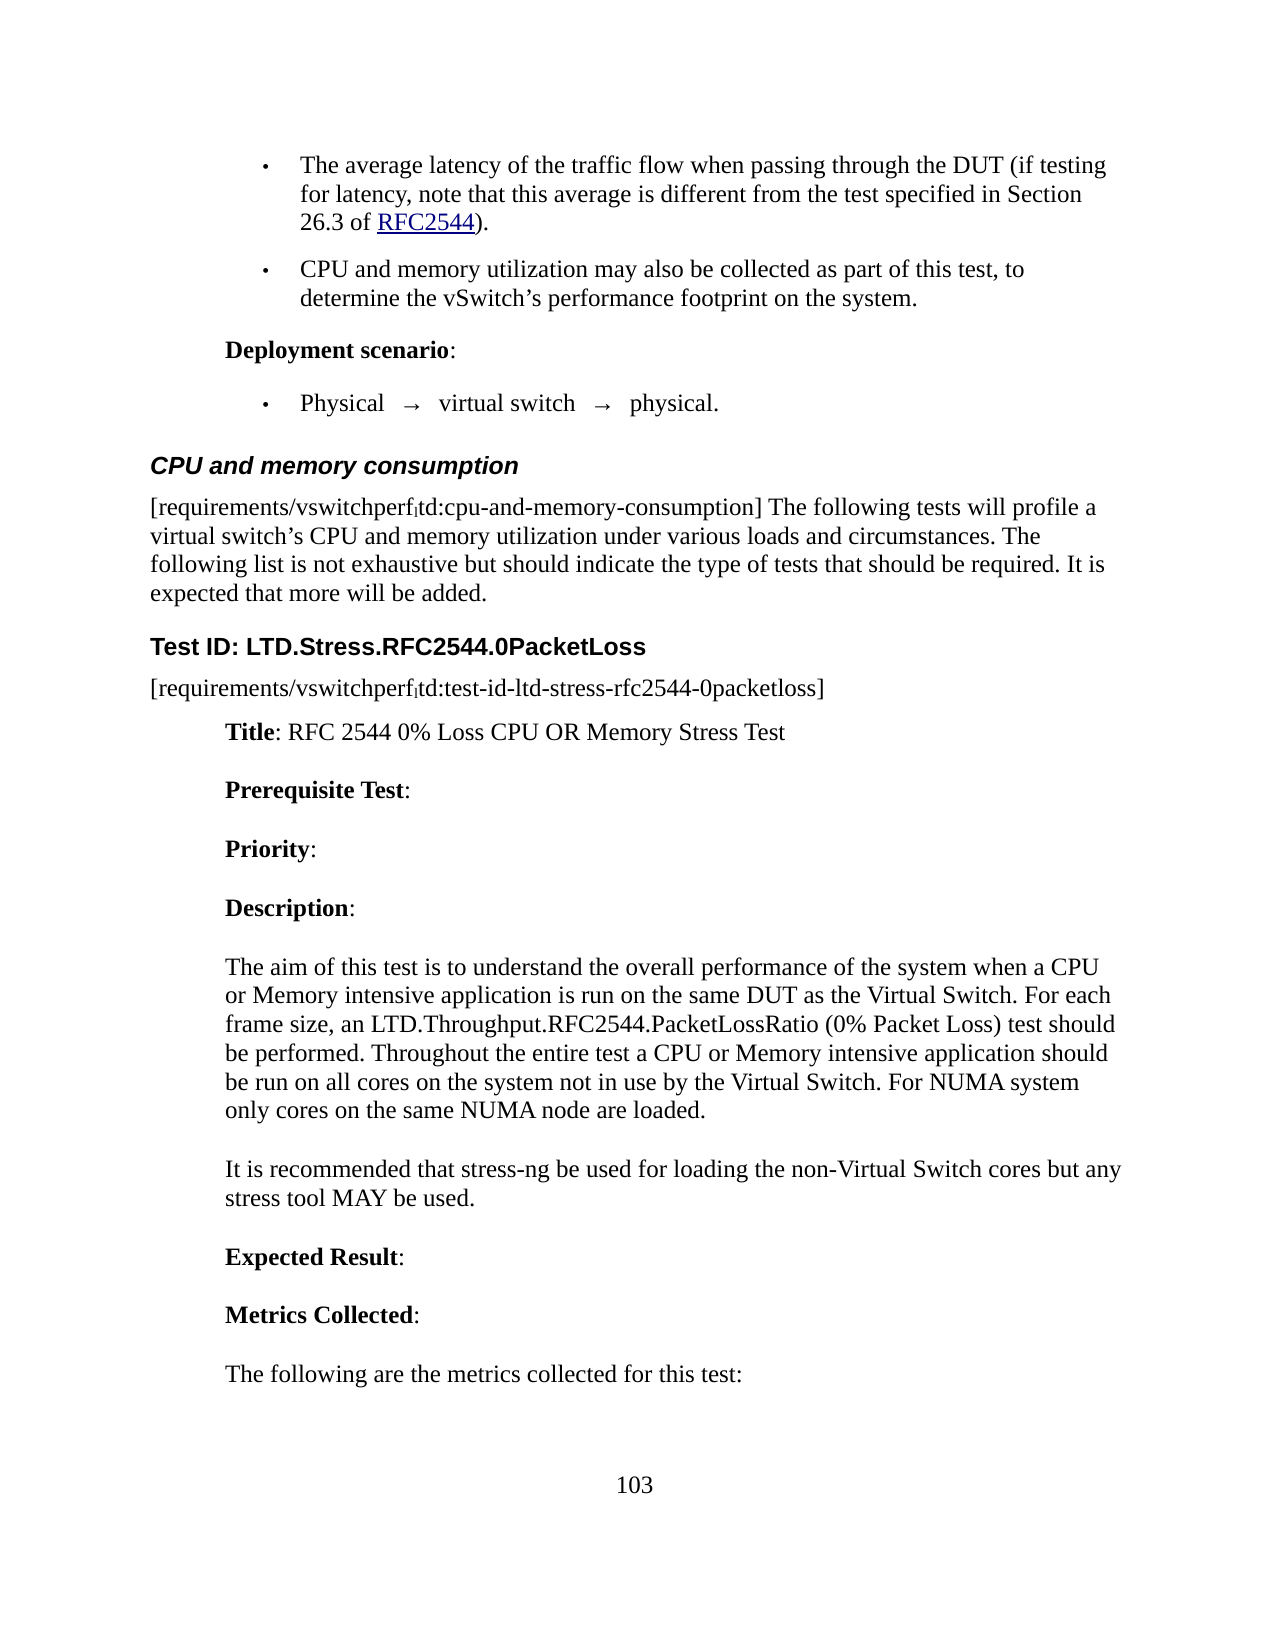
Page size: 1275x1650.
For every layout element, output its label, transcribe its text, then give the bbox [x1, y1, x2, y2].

text The aim of this test is to understand the overall performance of the system when a CPU or Memory intensive application is run on the same DUT as the Virtual Switch. For each frame size, an LTD.Throughput.RFC2544.PacketLossRatio (0% Packet Loss) test should be performed. Throughout the entire test a CPU or Memory intensive application should be run on all cores on the system not in use by the Virtual Switch. For NUMA system only cores on the same NUMA node are loaded. [225, 952, 1125, 1124]
text Metrics Collected: [225, 1301, 1125, 1329]
subtitle CPU and memory consumption [150, 451, 1125, 479]
text It is recommended that stress-ng be used for loading the non-Virtual Switch cores but any stress tool MAY be used. [225, 1154, 1125, 1212]
text Expected Result: [225, 1242, 1125, 1271]
text Deployment scenario: [225, 336, 1125, 364]
text Priority: [225, 834, 1125, 863]
list The average latency of the traffic flow when passing through the DUT (if testing for latency, note that this average is different from the test specified in Section 26.3 of RFC2544). [262, 150, 1125, 236]
text Prerequisite Test: [225, 776, 1125, 804]
list CPU and memory utilization may also be collected as part of this test, to determine the vSwitch’s performance footprint on the system. [262, 254, 1125, 312]
text [requirements/vswitchperfltd:test-id-ltd-stress-rfc2544-0packetloss] [150, 673, 1125, 702]
text [requirements/vswitchperfltd:cpu-and-memory-consumption] The following tests will profile a virtual switch’s CPU and memory utilization under various loads and circumstances. The following list is not exhaustive but should indicate the type of tests that should be required. It is expected that more will be added. [150, 492, 1125, 607]
text The following are the metrics collected for this test: [225, 1359, 1125, 1388]
text Title: RFC 2544 0% Loss CPU OR Memory Stress Test [225, 717, 1125, 746]
text Description: [225, 893, 1125, 922]
subtitle Test ID: LTD.Stress.RFC2544.0PacketLoss [150, 632, 1125, 661]
list Physical → virtual switch → physical. [262, 388, 1125, 417]
